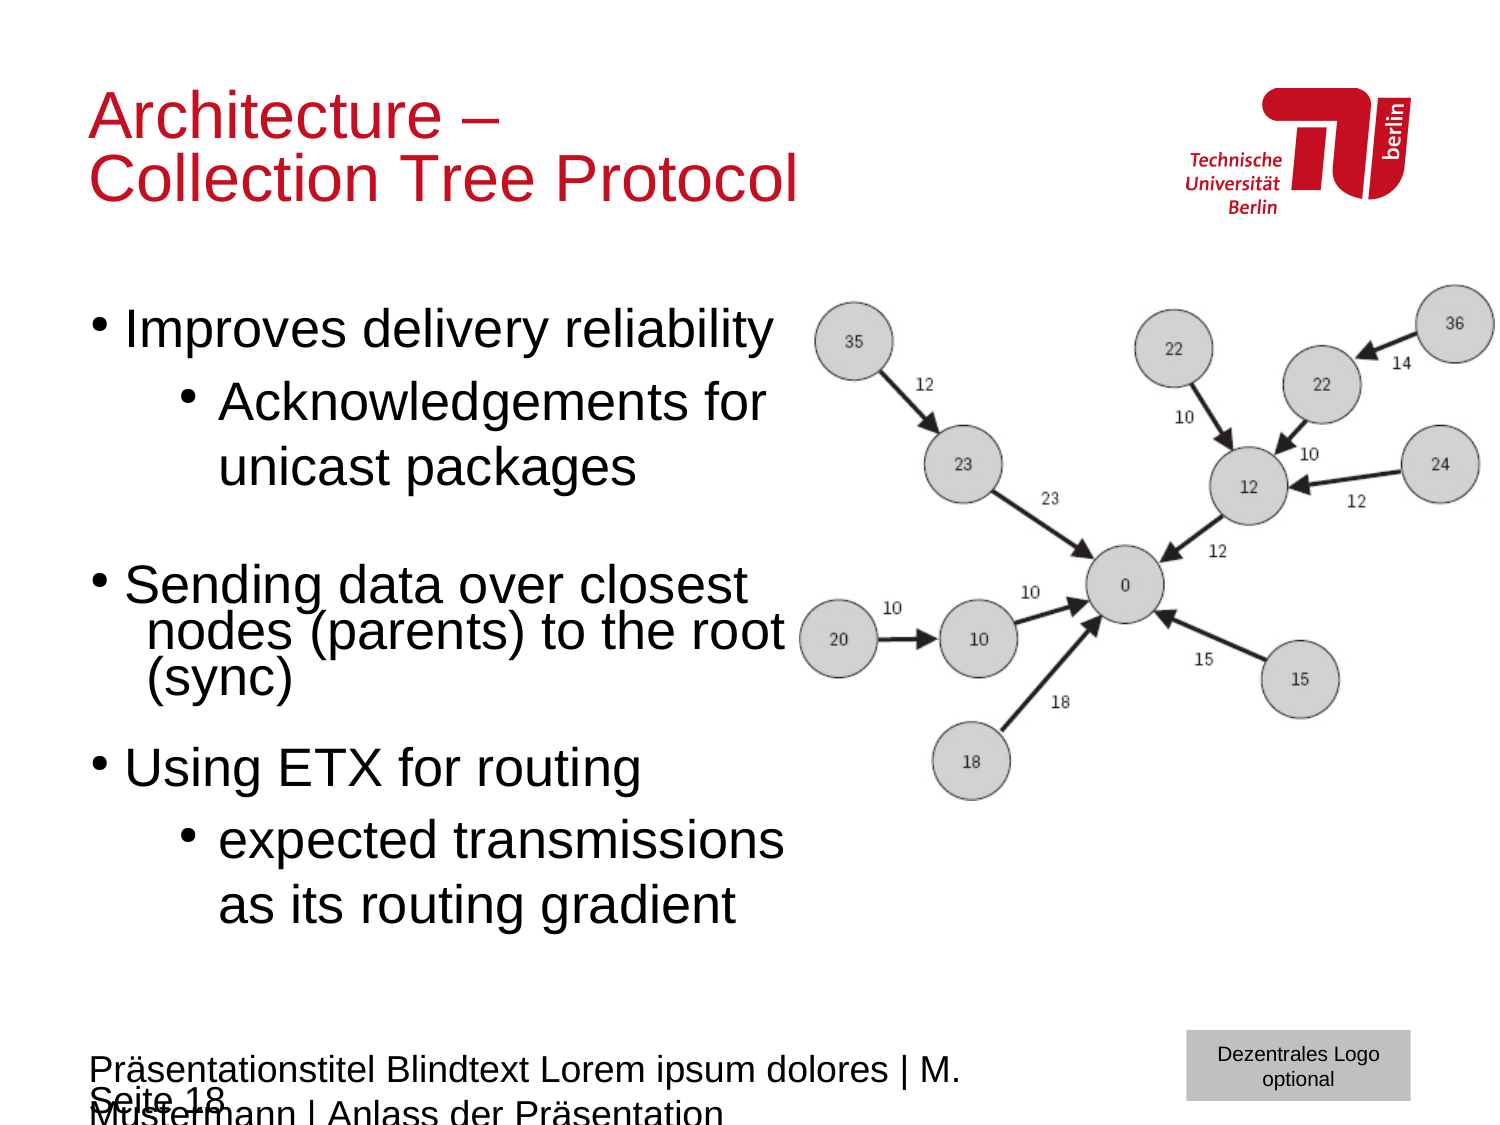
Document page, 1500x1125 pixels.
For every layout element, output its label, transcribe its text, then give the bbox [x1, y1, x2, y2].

list Improves delivery reliability Acknowledgements for unicast packages Sending data over closest nodes (parents) to the root (sync) Using ETX for routing expected transmissions as its routing gradient [90, 312, 811, 980]
picture [799, 284, 1495, 801]
title Architecture – Collection Tree Protocol [88, 89, 1411, 215]
